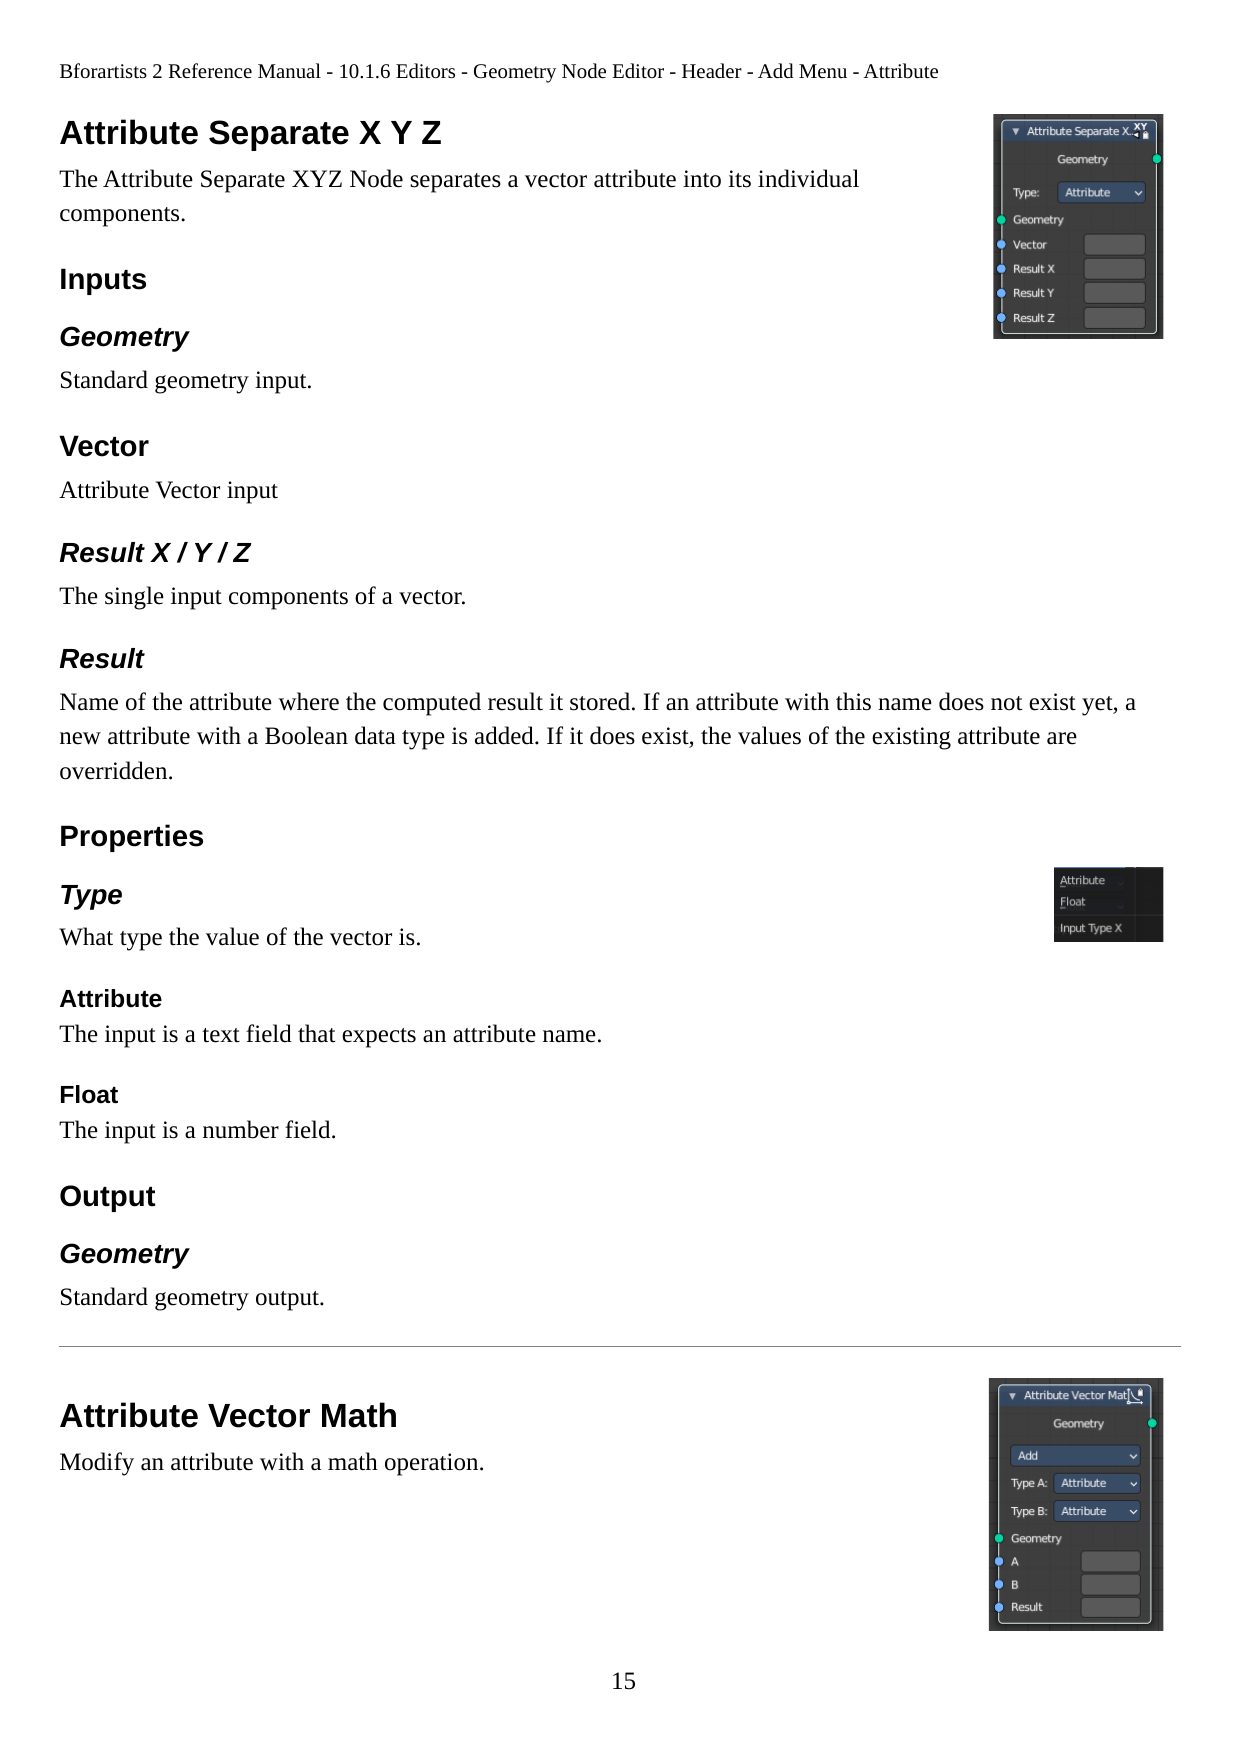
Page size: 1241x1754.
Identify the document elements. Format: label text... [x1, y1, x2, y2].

subtitle Attribute Separate X Y Z [59, 113, 1181, 151]
subtitle Result [59, 642, 1181, 674]
subtitle Geometry [59, 321, 1181, 352]
subtitle [1164, 262, 1181, 296]
subtitle Result X / Y / Z [59, 536, 1181, 568]
subtitle Attribute [59, 984, 1181, 1013]
text Name of the attribute where the computed result it stored. If an attribute with this name does not exist yet, a new attribute with a Boolean data type is added. If it does exist, the values of the existing attribute are overridden. [59, 687, 1181, 784]
subtitle Attribute Vector Math [59, 1396, 988, 1435]
subtitle Float [59, 1080, 1181, 1109]
subtitle [1164, 1396, 1181, 1435]
subtitle [1164, 878, 1181, 910]
picture [1054, 867, 1164, 942]
text The input is a number field. [59, 1115, 1181, 1144]
text The input is a text field that expects an attribute name. [59, 1019, 1181, 1048]
subtitle Inputs [59, 262, 993, 296]
subtitle Output [59, 1179, 1181, 1213]
text Standard geometry input. [59, 365, 1181, 394]
subtitle Type [59, 878, 1054, 910]
subtitle Vector [59, 429, 1181, 462]
picture [993, 114, 1164, 339]
text The single input components of a vector. [59, 581, 1181, 609]
text Standard geometry output. [59, 1282, 1181, 1311]
text Attribute Vector input [59, 475, 1181, 504]
picture [988, 1378, 1164, 1631]
subtitle Properties [59, 819, 1181, 853]
text Modify an attribute with a math operation. [59, 1447, 988, 1476]
subtitle Geometry [59, 1238, 1181, 1269]
text The Attribute Separate XYZ Node separates a vector attribute into its individual components. [59, 164, 993, 227]
text What type the value of the vector is. [59, 922, 1181, 951]
